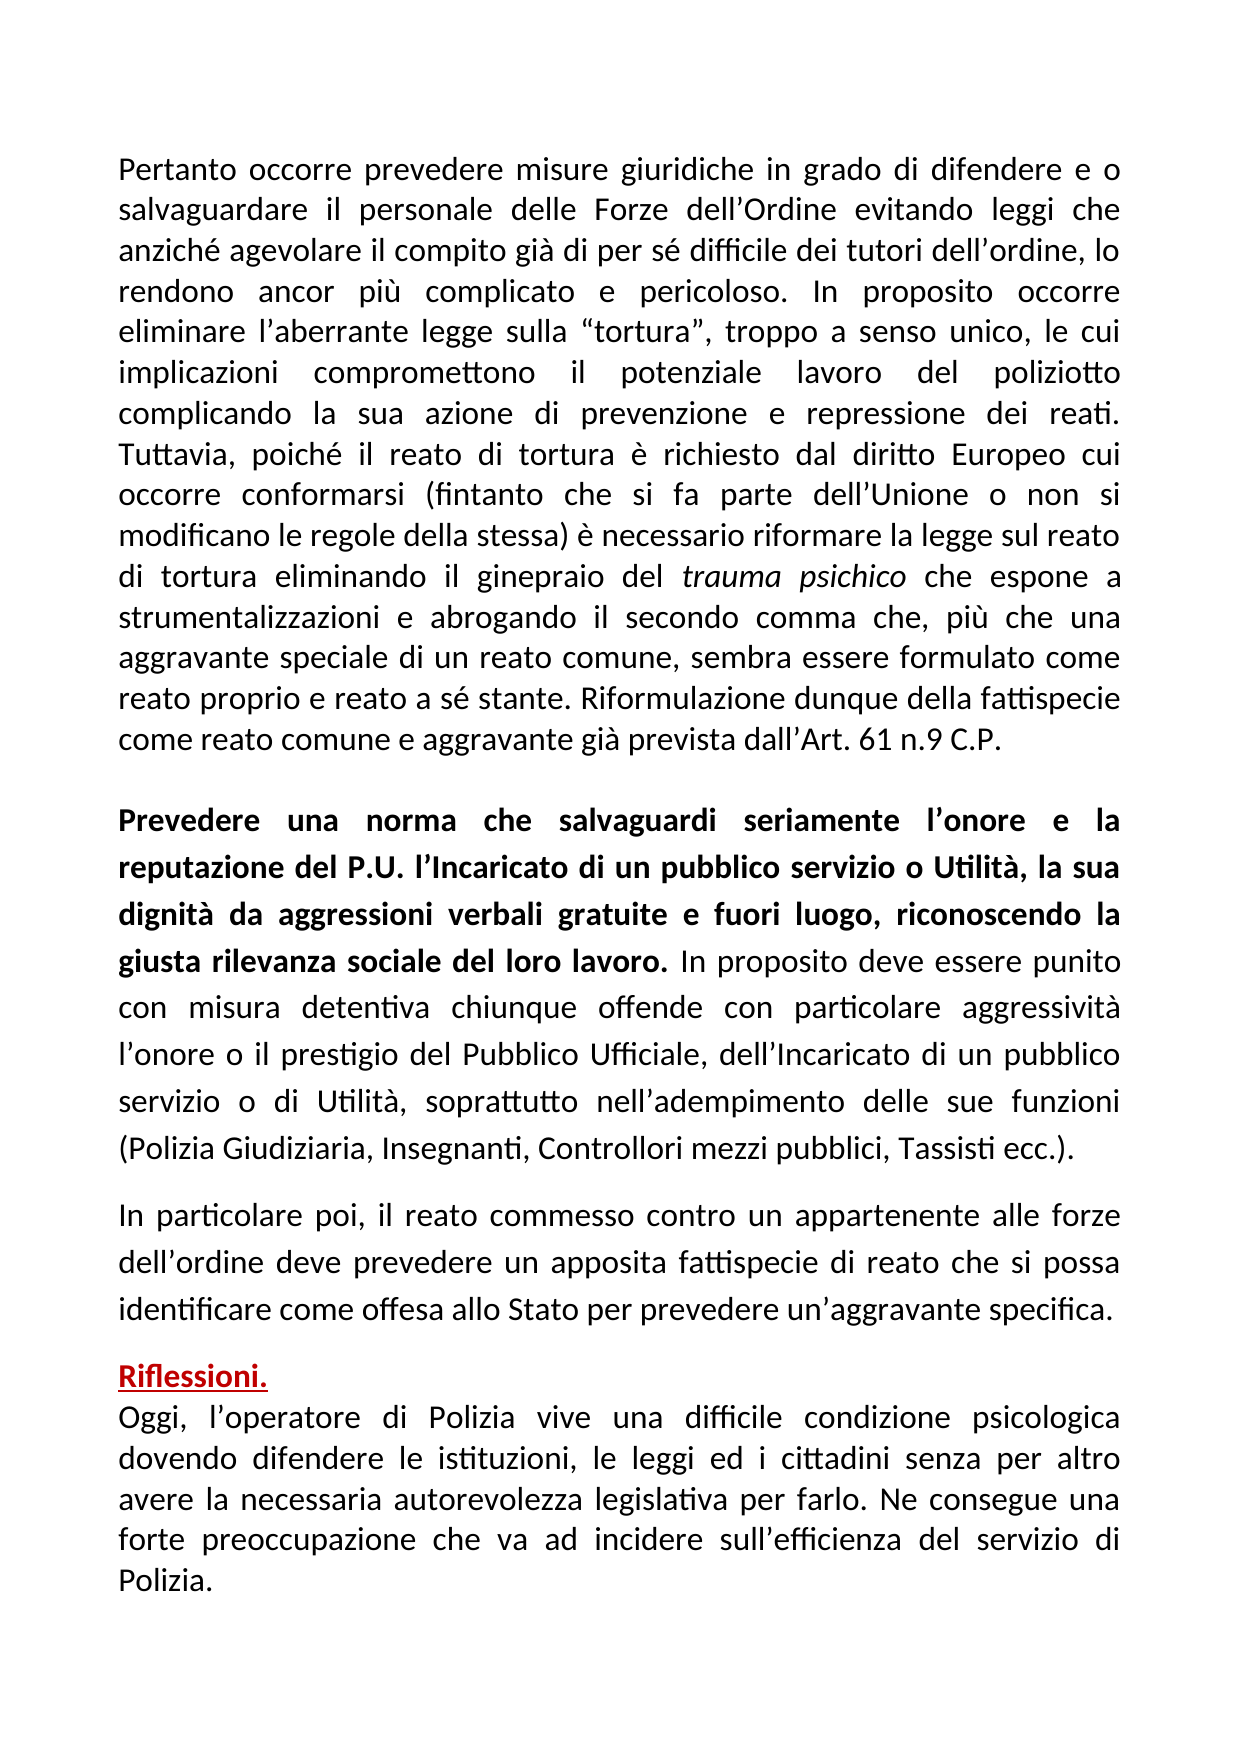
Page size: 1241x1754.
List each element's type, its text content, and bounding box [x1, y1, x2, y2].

text Prevedere una norma che salvaguardi seriamente l’onore e la reputazione del P.U. l’Incaricato di un pubblico servizio o Utilità, la sua dignità da aggressioni verbali gratuite e fuori luogo, riconoscendo la giusta rilevanza sociale del loro lavoro. In proposito deve essere punito con misura detentiva chiunque offende con particolare aggressività l’onore o il prestigio del Pubblico Ufficiale, dell’Incaricato di un pubblico servizio o di Utilità, soprattutto nell’adempimento delle sue funzioni (Polizia Giudiziaria, Insegnanti, Controllori mezzi pubblici, Tassisti ecc.). [118, 799, 1122, 1167]
text Pertanto occorre prevedere misure giuridiche in grado di difendere e o salvaguardare il personale delle Forze dell’Ordine evitando leggi che anziché agevolare il compito già di per sé difficile dei tutori dell’ordine, lo rendono ancor più complicato e pericoloso. In proposito occorre eliminare l’aberrante legge sulla “tortura”, troppo a senso unico, le cui implicazioni compromettono il potenziale lavoro del poliziotto complicando la sua azione di prevenzione e repressione dei reati. Tuttavia, poiché il reato di tortura è richiesto dal diritto Europeo cui occorre conformarsi (fintanto che si fa parte dell’Unione o non si modificano le regole della stessa) è necessario riformare la legge sul reato di tortura eliminando il ginepraio del trauma psichico che espone a strumentalizzazioni e abrogando il secondo comma che, più che una aggravante speciale di un reato comune, sembra essere formulato come reato proprio e reato a sé stante. Riformulazione dunque della fattispecie come reato comune e aggravante già prevista dall’Art. 61 n.9 C.P. [118, 148, 1122, 758]
text In particolare poi, il reato commesso contro un appartenente alle forze dell’ordine deve prevedere un apposita fattispecie di reato che si possa identificare come offesa allo Stato per prevedere un’aggravante specifica. [118, 1194, 1122, 1328]
text Riflessioni. [118, 1355, 1122, 1396]
text Oggi, l’operatore di Polizia vive una difficile condizione psicologica dovendo difendere le istituzioni, le leggi ed i cittadini senza per altro avere la necessaria autorevolezza legislativa per farlo. Ne consegue una forte preoccupazione che va ad incidere sull’efficienza del servizio di Polizia. [118, 1396, 1122, 1600]
